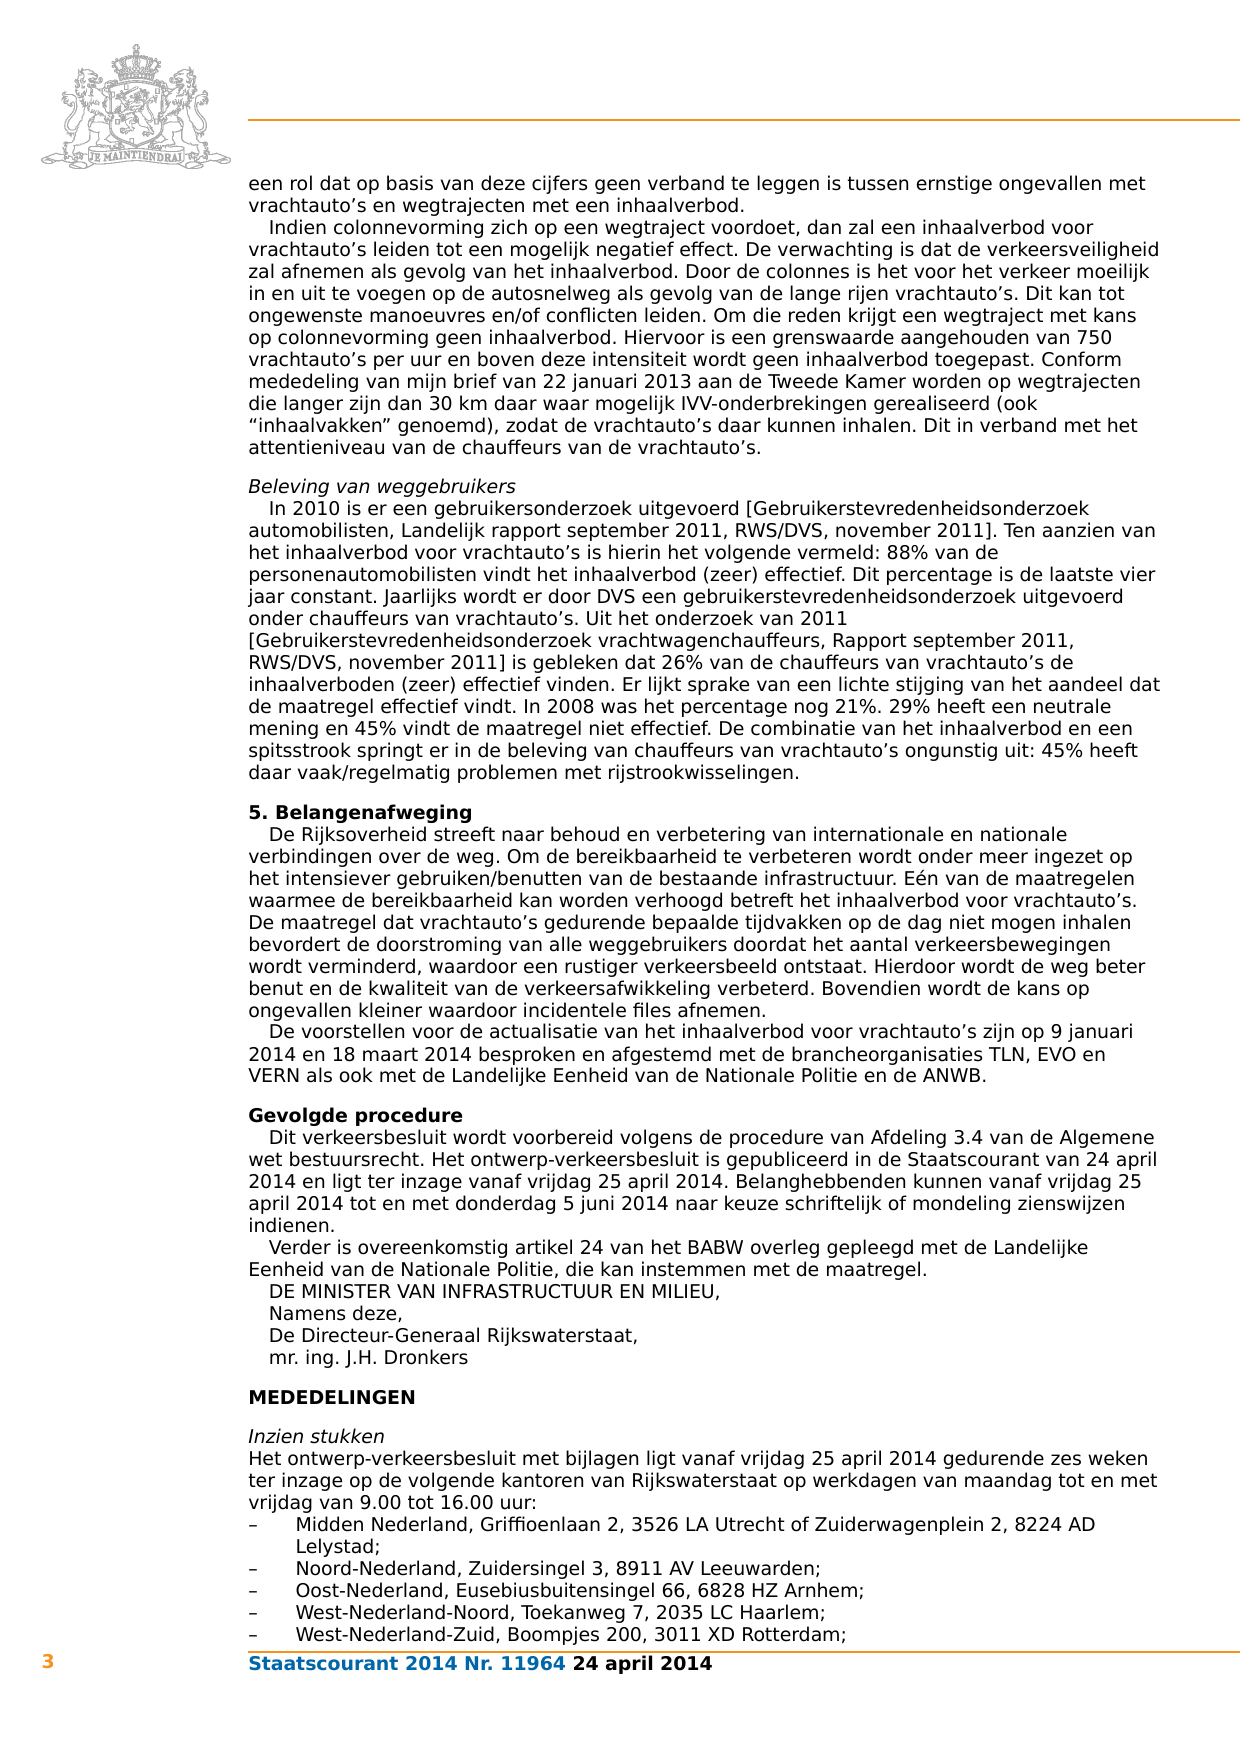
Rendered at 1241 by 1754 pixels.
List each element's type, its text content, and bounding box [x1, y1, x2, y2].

text Dit verkeersbesluit wordt voorbereid volgens de procedure van Afdeling 3.4 van de Algemene wet bestuursrecht. Het ontwerp-verkeersbesluit is gepubliceerd in de Staatscourant van 24 april 2014 en ligt ter inzage vanaf vrijdag 25 april 2014. Belanghebbenden kunnen vanaf vrijdag 25 april 2014 tot en met donderdag 5 juni 2014 naar keuze schriftelijk of mondeling zienswijzen indienen. [248, 1127, 1163, 1237]
subtitle MEDEDELINGEN [248, 1387, 1163, 1408]
list West-Nederland-Zuid, Boompjes 200, 3011 XD Rotterdam; [248, 1624, 1163, 1646]
text Indien colonnevorming zich op een wegtraject voordoet, dan zal een inhaalverbod voor vrachtauto’s leiden tot een mogelijk negatief effect. De verwachting is dat de verkeersveiligheid zal afnemen als gevolg van het inhaalverbod. Door de colonnes is het voor het verkeer moeilijk in en uit te voegen op de autosnelweg als gevolg van de lange rijen vrachtauto’s. Dit kan tot ongewenste manoeuvres en/of conflicten leiden. Om die reden krijgt een wegtraject met kans op colonnevorming geen inhaalverbod. Hiervoor is een grenswaarde aangehouden van 750 vrachtauto’s per uur en boven deze intensiteit wordt geen inhaalverbod toegepast. Conform mededeling van mijn brief van 22 januari 2013 aan de Tweede Kamer worden op wegtrajecten die langer zijn dan 30 km daar waar mogelijk IVV-onderbrekingen gerealiseerd (ook “inhaalvakken” genoemd), zodat de vrachtauto’s daar kunnen inhalen. Dit in verband met het attentieniveau van de chauffeurs van de vrachtauto’s. [248, 217, 1163, 458]
list Midden Nederland, Griffioenlaan 2, 3526 LA Utrecht of Zuiderwagenplein 2, 8224 AD Lelystad; [248, 1514, 1163, 1558]
picture [41, 44, 231, 169]
text een rol dat op basis van deze cijfers geen verband te leggen is tussen ernstige ongevallen met vrachtauto’s en wegtrajecten met een inhaalverbod. [248, 173, 1163, 217]
subtitle Beleving van weggebruikers [248, 476, 1163, 498]
subtitle 5. Belangenafweging [248, 802, 1163, 824]
list Oost-Nederland, Eusebiusbuitensingel 66, 6828 HZ Arnhem; [248, 1580, 1163, 1602]
text Het ontwerp-verkeersbesluit met bijlagen ligt vanaf vrijdag 25 april 2014 gedurende zes weken ter inzage op de volgende kantoren van Rijkswaterstaat op werkdagen van maandag tot en met vrijdag van 9.00 tot 16.00 uur: [248, 1448, 1163, 1514]
list Noord-Nederland, Zuidersingel 3, 8911 AV Leeuwarden; [248, 1558, 1163, 1580]
text De voorstellen voor de actualisatie van het inhaalverbod voor vrachtauto’s zijn op 9 januari 2014 en 18 maart 2014 besproken en afgestemd met de brancheorganisaties TLN, EVO en VERN als ook met de Landelijke Eenheid van de Nationale Politie en de ANWB. [248, 1021, 1163, 1087]
text De Directeur-Generaal Rijkswaterstaat, [248, 1325, 1163, 1347]
text De Rijksoverheid streeft naar behoud en verbetering van internationale en nationale verbindingen over de weg. Om de bereikbaarheid te verbeteren wordt onder meer ingezet op het intensiever gebruiken/benutten van de bestaande infrastructuur. Eén van de maatregelen waarmee de bereikbaarheid kan worden verhoogd betreft het inhaalverbod voor vrachtauto’s. De maatregel dat vrachtauto’s gedurende bepaalde tijdvakken op de dag niet mogen inhalen bevordert de doorstroming van alle weggebruikers doordat het aantal verkeersbewegingen wordt verminderd, waardoor een rustiger verkeersbeeld ontstaat. Hierdoor wordt de weg beter benut en de kwaliteit van de verkeersafwikkeling verbeterd. Bovendien wordt de kans op ongevallen kleiner waardoor incidentele files afnemen. [248, 824, 1163, 1021]
text Verder is overeenkomstig artikel 24 van het BABW overleg gepleegd met de Landelijke Eenheid van de Nationale Politie, die kan instemmen met de maatregel. [248, 1237, 1163, 1281]
subtitle Inzien stukken [248, 1426, 1163, 1448]
text mr. ing. J.H. Dronkers [248, 1347, 1163, 1369]
list West-Nederland-Noord, Toekanweg 7, 2035 LC Haarlem; [248, 1602, 1163, 1624]
subtitle Gevolgde procedure [248, 1105, 1163, 1127]
text In 2010 is er een gebruikersonderzoek uitgevoerd [Gebruikerstevredenheidsonderzoek automobilisten, Landelijk rapport september 2011, RWS/DVS, november 2011]. Ten aanzien van het inhaalverbod voor vrachtauto’s is hierin het volgende vermeld: 88% van de personenautomobilisten vindt het inhaalverbod (zeer) effectief. Dit percentage is de laatste vier jaar constant. Jaarlijks wordt er door DVS een gebruikerstevredenheidsonderzoek uitgevoerd onder chauffeurs van vrachtauto’s. Uit het onderzoek van 2011 [Gebruikerstevredenheidsonderzoek vrachtwagenchauffeurs, Rapport september 2011, RWS/DVS, november 2011] is gebleken dat 26% van de chauffeurs van vrachtauto’s de inhaalverboden (zeer) effectief vinden. Er lijkt sprake van een lichte stijging van het aandeel dat de maatregel effectief vindt. In 2008 was het percentage nog 21%. 29% heeft een neutrale mening en 45% vindt de maatregel niet effectief. De combinatie van het inhaalverbod en een spitsstrook springt er in de beleving van chauffeurs van vrachtauto’s ongunstig uit: 45% heeft daar vaak/regelmatig problemen met rijstrookwisselingen. [248, 498, 1163, 784]
text DE MINISTER VAN INFRASTRUCTUUR EN MILIEU, [248, 1281, 1163, 1303]
text Namens deze, [248, 1303, 1163, 1325]
